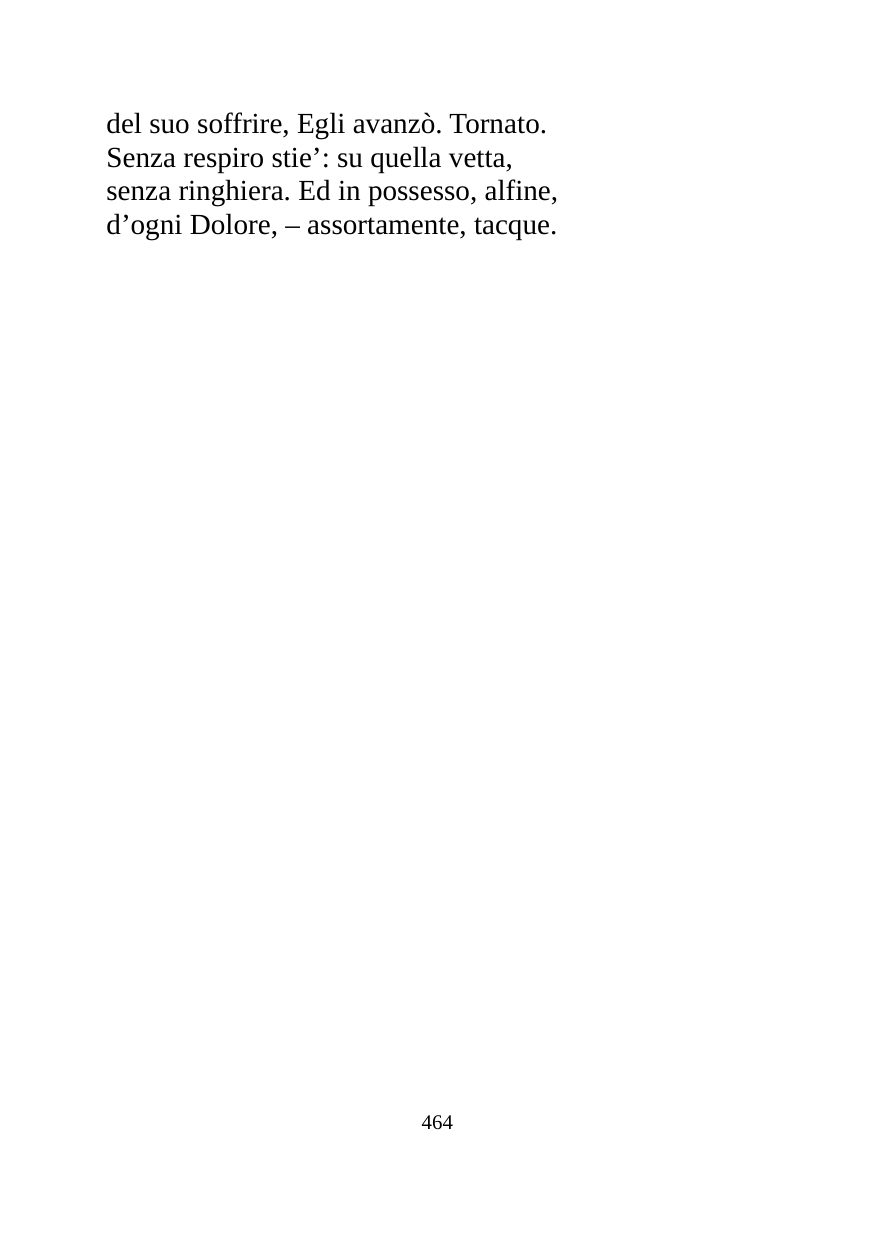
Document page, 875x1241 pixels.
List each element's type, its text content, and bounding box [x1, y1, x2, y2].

text del suo soffrire, Egli avanzò. Tornato. Senza respiro stie’: su quella vetta, senza ringhiera. Ed in possesso, alfine, d’ogni Dolore, – assortamente, tacque. [106, 106, 768, 240]
